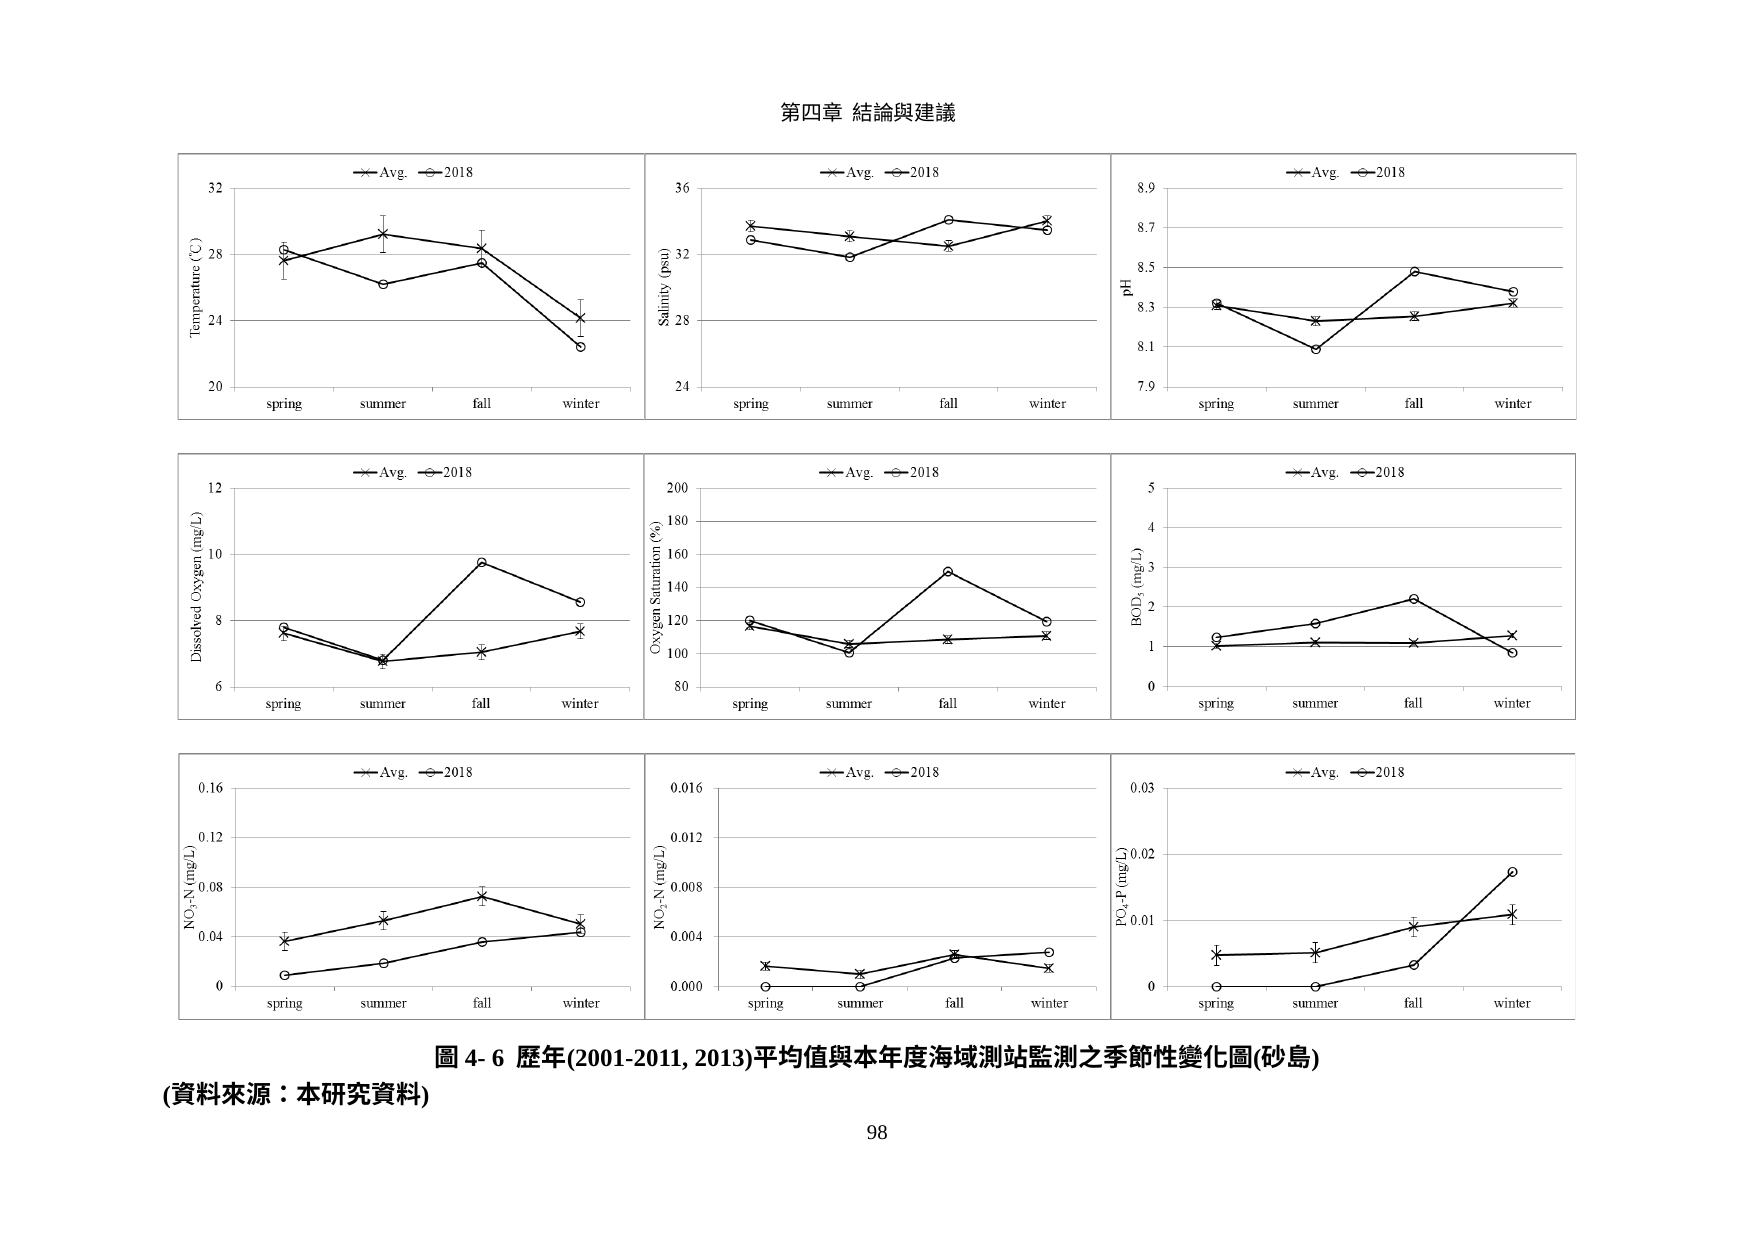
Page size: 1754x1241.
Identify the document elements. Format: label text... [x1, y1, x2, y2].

picture [177, 153, 1577, 420]
text (資料來源：本研究資料) [150, 1068, 1604, 1106]
picture [178, 753, 1576, 1020]
text 圖4- 6 歷年(2001-2011, 2013)平均值與本年度海域測站監測之季節性變化圖(砂島) [150, 1031, 1604, 1068]
picture [177, 453, 1576, 720]
